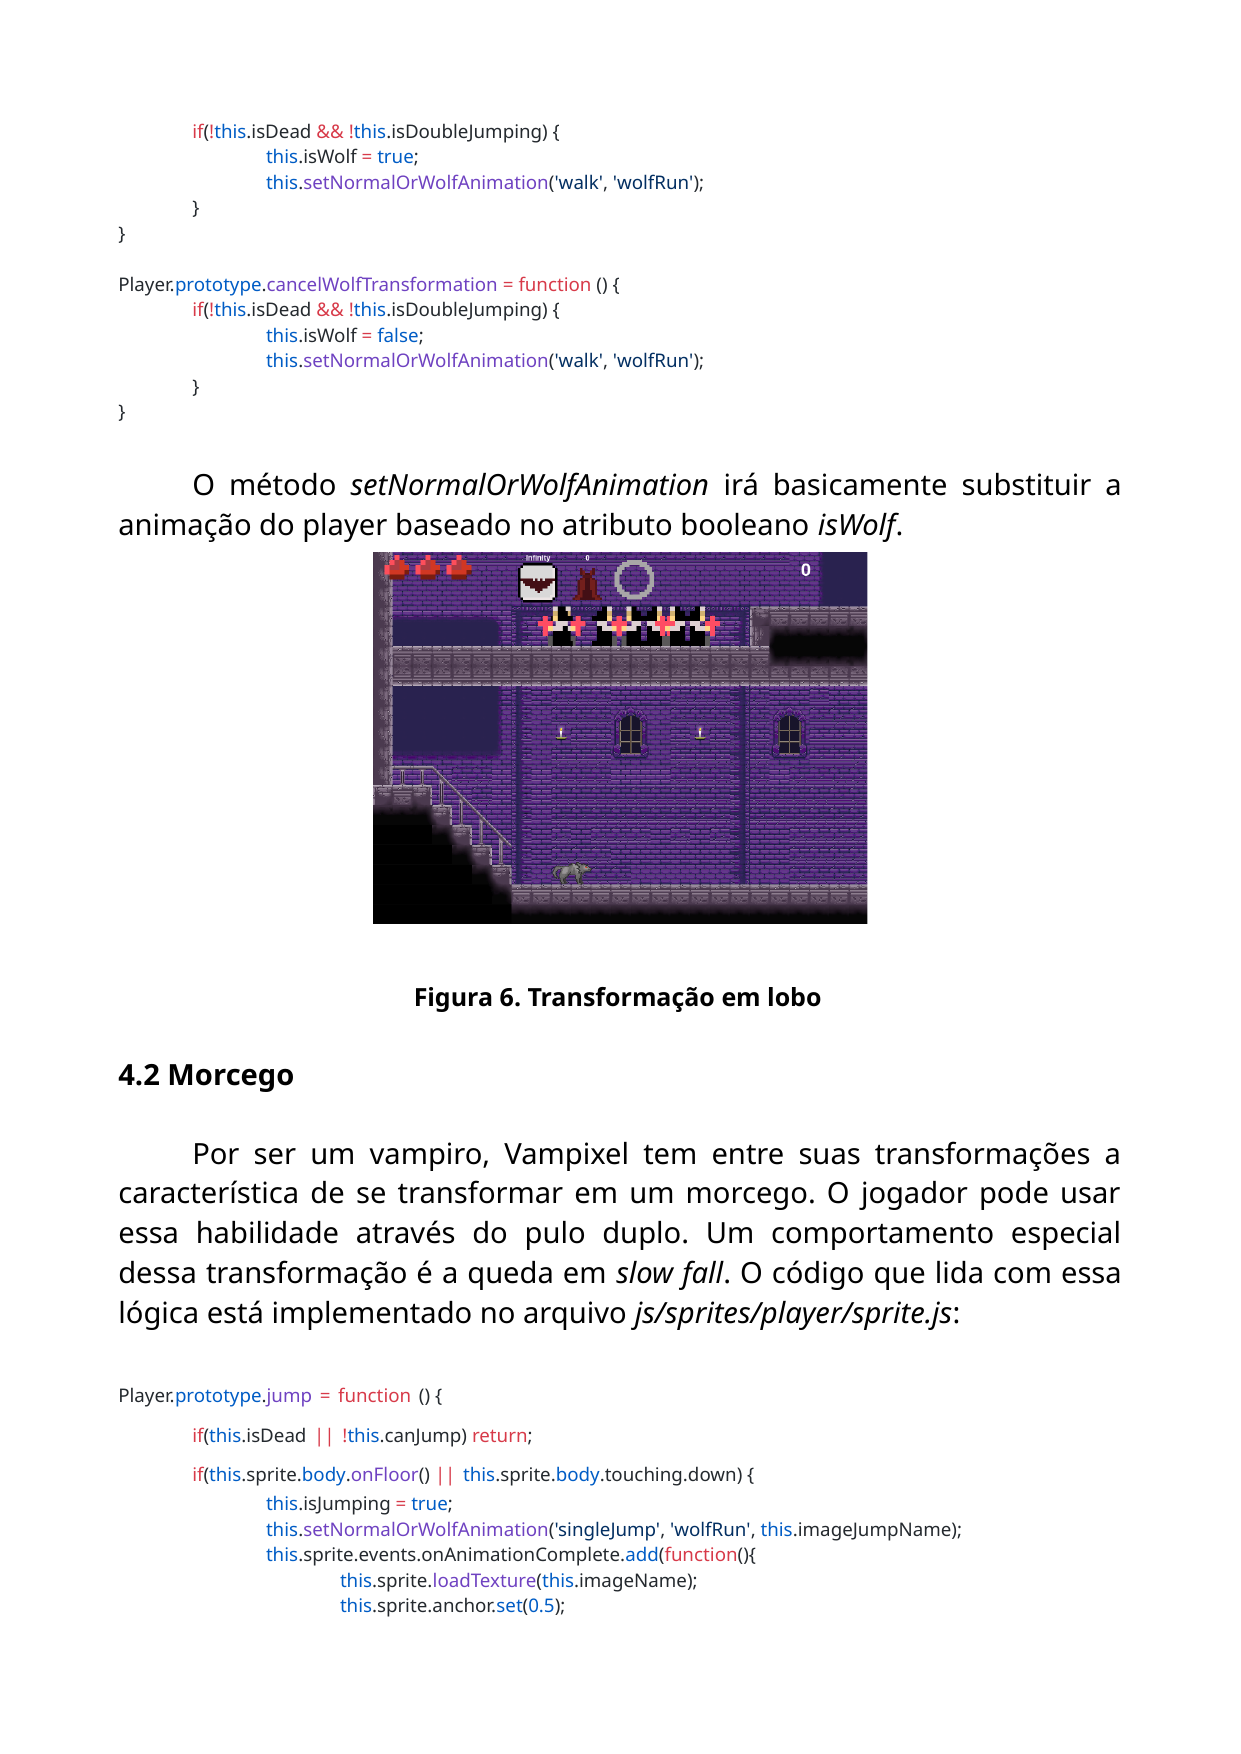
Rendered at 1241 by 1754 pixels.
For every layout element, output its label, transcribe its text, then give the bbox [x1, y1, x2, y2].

text Por ser um vampiro, Vampixel tem entre suas transformações a característica de se transformar em um morcego. O jogador pode usar essa habilidade através do pulo duplo. Um comportamento especial dessa transformação é a queda em slow fall. O código que lida com essa lógica está implementado no arquivo js/sprites/player/sprite.js: [118, 1133, 1122, 1332]
text this.sprite.loadTexture(this.imageName); [118, 1567, 1122, 1592]
text this.isWolf = false; [118, 322, 1122, 348]
text } [118, 373, 1122, 399]
text if(this.isDead || !this.canJump) return; [118, 1411, 1122, 1451]
text } [118, 399, 1122, 424]
text if(!this.isDead && !this.isDoubleJumping) { [118, 297, 1122, 322]
text } [118, 220, 1122, 246]
text this.isJumping = true; [118, 1490, 1122, 1516]
text this.setNormalOrWolfAnimation('walk', 'wolfRun'); [118, 169, 1122, 195]
text Figura 6. Transformação em lobo [118, 980, 1122, 1014]
picture [373, 552, 868, 924]
text 4.2 Morcego [118, 1054, 1122, 1093]
text if(this.sprite.body.onFloor() || this.sprite.body.touching.down) { [118, 1451, 1122, 1490]
text this.isWolf = true; [118, 144, 1122, 169]
text this.sprite.anchor.set(0.5); [118, 1592, 1122, 1618]
text this.setNormalOrWolfAnimation('singleJump', 'wolfRun', this.imageJumpName); [118, 1516, 1122, 1541]
text this.sprite.events.onAnimationComplete.add(function(){ [118, 1541, 1122, 1567]
text if(!this.isDead && !this.isDoubleJumping) { [118, 118, 1122, 144]
text Player.prototype.cancelWolfTransformation = function () { [118, 271, 1122, 297]
text } [118, 195, 1122, 220]
text this.setNormalOrWolfAnimation('walk', 'wolfRun'); [118, 348, 1122, 373]
text Player.prototype.jump = function () { [118, 1371, 1122, 1411]
text O método setNormalOrWolfAnimation irá basicamente substituir a animação do player baseado no atributo booleano isWolf. [118, 464, 1122, 543]
